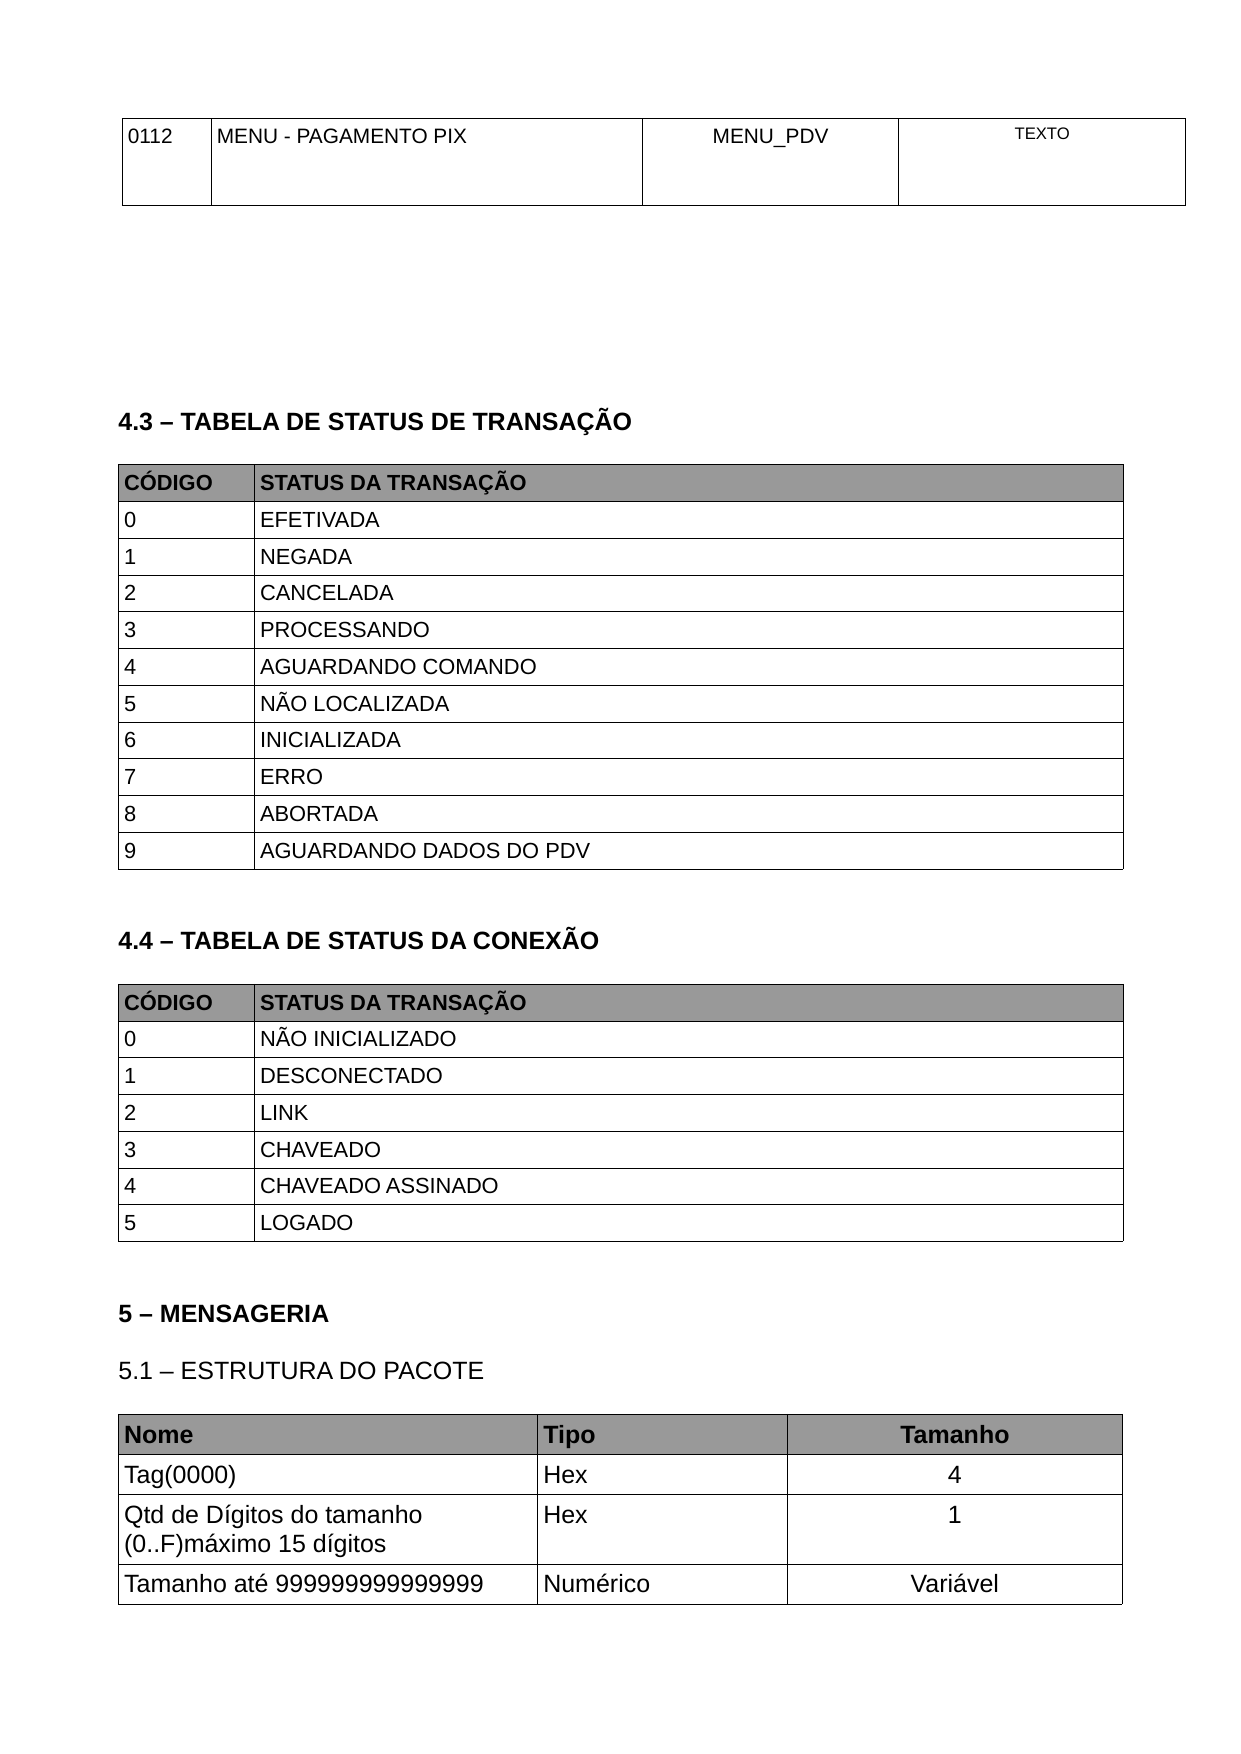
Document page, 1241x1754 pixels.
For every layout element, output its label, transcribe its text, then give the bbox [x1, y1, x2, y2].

table_cell 0 [119, 502, 254, 538]
table_cell 7 [119, 759, 254, 795]
table_cell ERRO [255, 759, 1123, 795]
text 5.1 – ESTRUTURA DO PACOTE [118, 1356, 1122, 1385]
text 5 – MENSAGERIA [118, 1299, 1122, 1327]
table_cell Variável [788, 1565, 1122, 1604]
table_cell AGUARDANDO DADOS DO PDV [255, 833, 1123, 869]
table_cell 8 [119, 796, 254, 832]
table_cell 5 [119, 686, 254, 722]
table_cell AGUARDANDO COMANDO [255, 649, 1123, 685]
table_cell 3 [119, 1132, 254, 1168]
table_cell INICIALIZADA [255, 723, 1123, 758]
table_cell MENU - PAGAMENTO PIX [212, 119, 642, 205]
table_cell 5 [119, 1205, 254, 1241]
table_header Tipo [538, 1415, 787, 1454]
table_cell LOGADO [255, 1205, 1123, 1241]
table_header Nome [119, 1415, 537, 1454]
table_header STATUS DA TRANSAÇÃO [255, 465, 1123, 501]
table_cell 4 [788, 1455, 1122, 1494]
text 4.3 – TABELA DE STATUS DE TRANSAÇÃO [118, 407, 1122, 435]
table_header CÓDIGO [119, 465, 254, 501]
table_cell LINK [255, 1095, 1123, 1131]
table_cell MENU_PDV [643, 119, 898, 205]
table_header STATUS DA TRANSAÇÃO [255, 985, 1123, 1021]
table_cell PROCESSANDO [255, 612, 1123, 648]
table_cell CHAVEADO [255, 1132, 1123, 1168]
table_cell 1 [119, 1058, 254, 1094]
table_cell Tamanho até 999999999999999 [119, 1565, 537, 1604]
table_cell CANCELADA [255, 576, 1123, 611]
table_cell 0112 [123, 119, 211, 205]
table_cell 2 [119, 1095, 254, 1131]
table_cell Qtd de Dígitos do tamanho (0..F)máximo 15 dígitos [119, 1495, 537, 1563]
table_cell CHAVEADO ASSINADO [255, 1169, 1123, 1204]
text 4.4 – TABELA DE STATUS DA CONEXÃO [118, 926, 1122, 955]
table_cell 4 [119, 1169, 254, 1204]
table_cell TEXTO [899, 119, 1185, 205]
table_cell NÃO INICIALIZADO [255, 1022, 1123, 1057]
table_header CÓDIGO [119, 985, 254, 1021]
table_cell NÃO LOCALIZADA [255, 686, 1123, 722]
table_cell NEGADA [255, 539, 1123, 574]
table_cell Hex [538, 1455, 787, 1494]
table_cell EFETIVADA [255, 502, 1123, 538]
table_cell 0 [119, 1022, 254, 1057]
table_cell 1 [119, 539, 254, 574]
table_cell ABORTADA [255, 796, 1123, 832]
table_cell 9 [119, 833, 254, 869]
table_cell 6 [119, 723, 254, 758]
table_cell 2 [119, 576, 254, 611]
table_cell DESCONECTADO [255, 1058, 1123, 1094]
table_cell Hex [538, 1495, 787, 1563]
table_cell 1 [788, 1495, 1122, 1563]
table_cell 4 [119, 649, 254, 685]
table_cell 3 [119, 612, 254, 648]
table_cell Numérico [538, 1565, 787, 1604]
table_cell Tag(0000) [119, 1455, 537, 1494]
table_header Tamanho [788, 1415, 1122, 1454]
